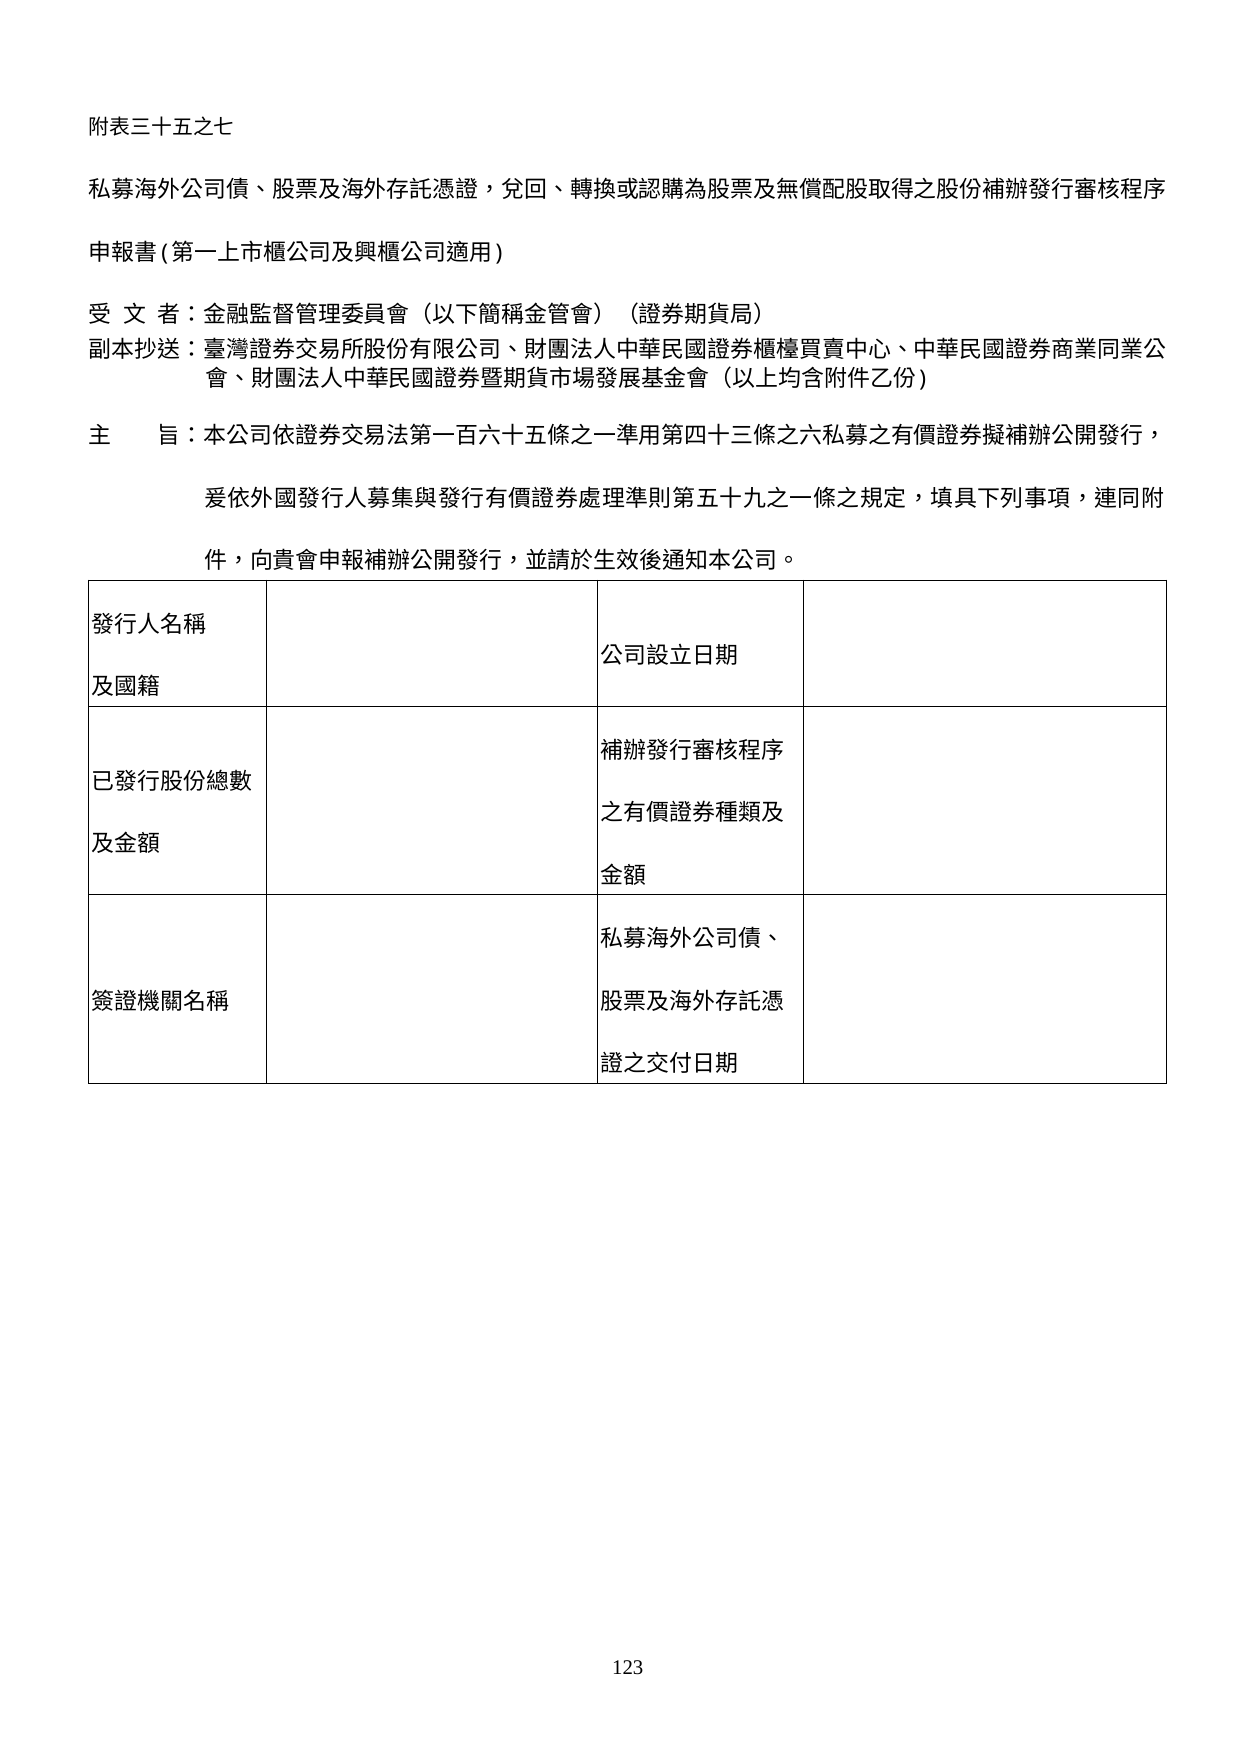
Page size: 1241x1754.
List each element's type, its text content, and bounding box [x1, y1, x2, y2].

text 受 文 者：金融監督管理委員會（以下簡稱金管會）（證券期貨局） [89, 271, 1166, 334]
table_header [267, 581, 597, 706]
table_cell [804, 707, 1166, 894]
table_cell [267, 707, 597, 894]
table_cell 私募海外公司債、股票及海外存託憑證之交付日期 [598, 895, 803, 1083]
table_header [804, 581, 1166, 706]
table_header 發行人名稱 及國籍 [89, 581, 266, 706]
table_cell [267, 895, 597, 1083]
text 私募海外公司債、股票及海外存託憑證，兌回、轉換或認購為股票及無償配股取得之股份補辦發行審核程序申報書(第一上市櫃公司及興櫃公司適用) [89, 146, 1166, 271]
table_cell 已發行股份總數及金額 [89, 707, 266, 894]
table_header 公司設立日期 [598, 581, 803, 706]
text 附表三十五之七 [89, 84, 1166, 146]
text 主 旨：本公司依證券交易法第一百六十五條之一準用第四十三條之六私募之有價證券擬補辦公開發行，爰依外國發行人募集與發行有價證券處理準則第五十九之一條之規定，填具下列事項，連同附件，向貴會申報補辦公開發行，並請於生效後通知本公司。 [89, 392, 1166, 579]
table_cell [804, 895, 1166, 1083]
table_cell 簽證機關名稱 [89, 895, 266, 1083]
text 副本抄送：臺灣證券交易所股份有限公司、財團法人中華民國證券櫃檯買賣中心、中華民國證券商業同業公會、財團法人中華民國證券暨期貨市場發展基金會（以上均含附件乙份) [89, 334, 1166, 392]
table_cell 補辦發行審核程序之有價證券種類及金額 [598, 707, 803, 894]
